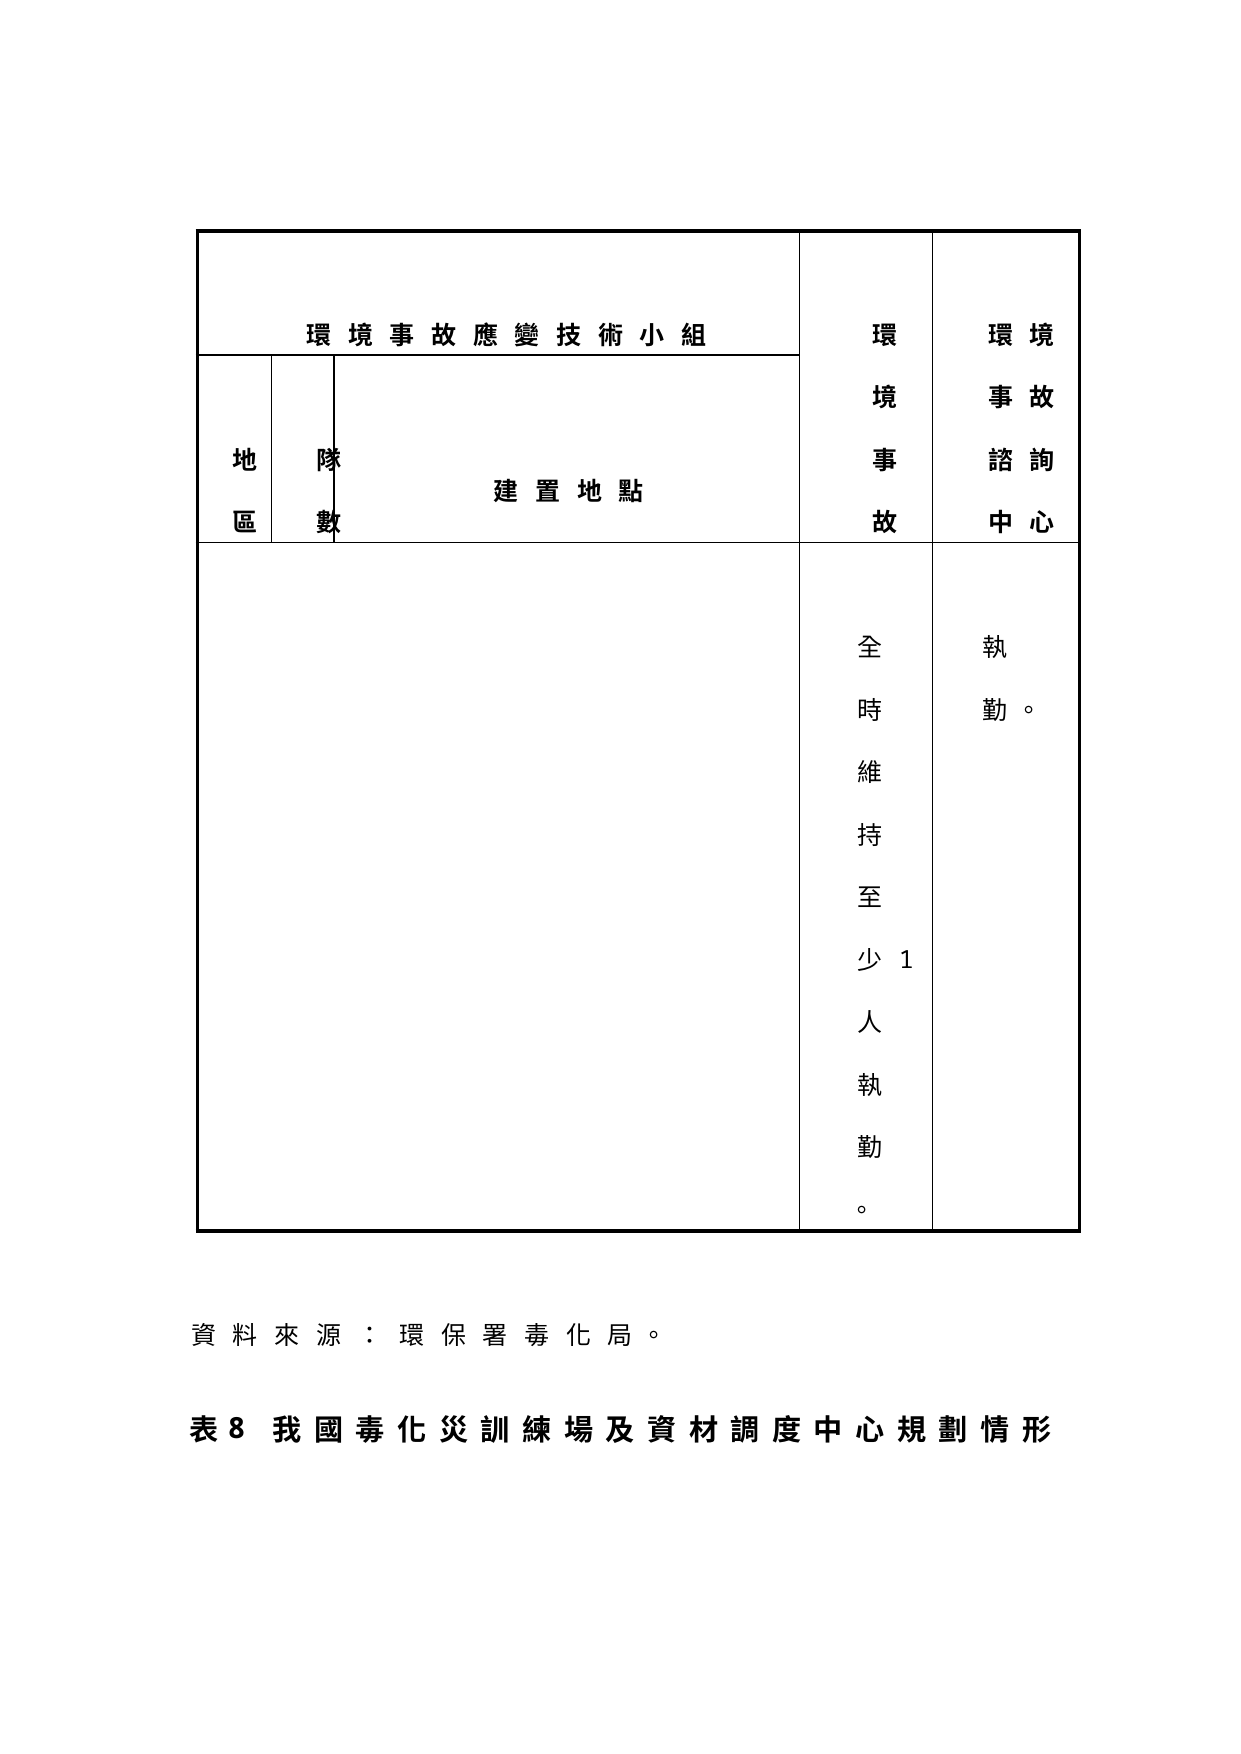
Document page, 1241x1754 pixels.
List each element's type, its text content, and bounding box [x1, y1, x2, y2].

table_header 環境事故監控中心 [800, 233, 932, 542]
table_cell 建置地點 [335, 356, 799, 542]
text 表8 我國毒化災訓練場及資材調度中心規劃情形 [183, 1354, 1058, 1479]
table_cell 地區 [199, 356, 271, 542]
table_header 環境事故應變技術小組 [199, 233, 799, 354]
text 資料來源：環保署毒化局。 [180, 1292, 1058, 1354]
table_cell 執勤。 [933, 543, 1078, 1229]
table_cell 隊數 [272, 356, 333, 542]
table_header 環境事故諮詢中心 [933, 233, 1078, 542]
table_cell 全時維持至少1人執勤。 [800, 543, 932, 1229]
table_cell [199, 543, 799, 1229]
